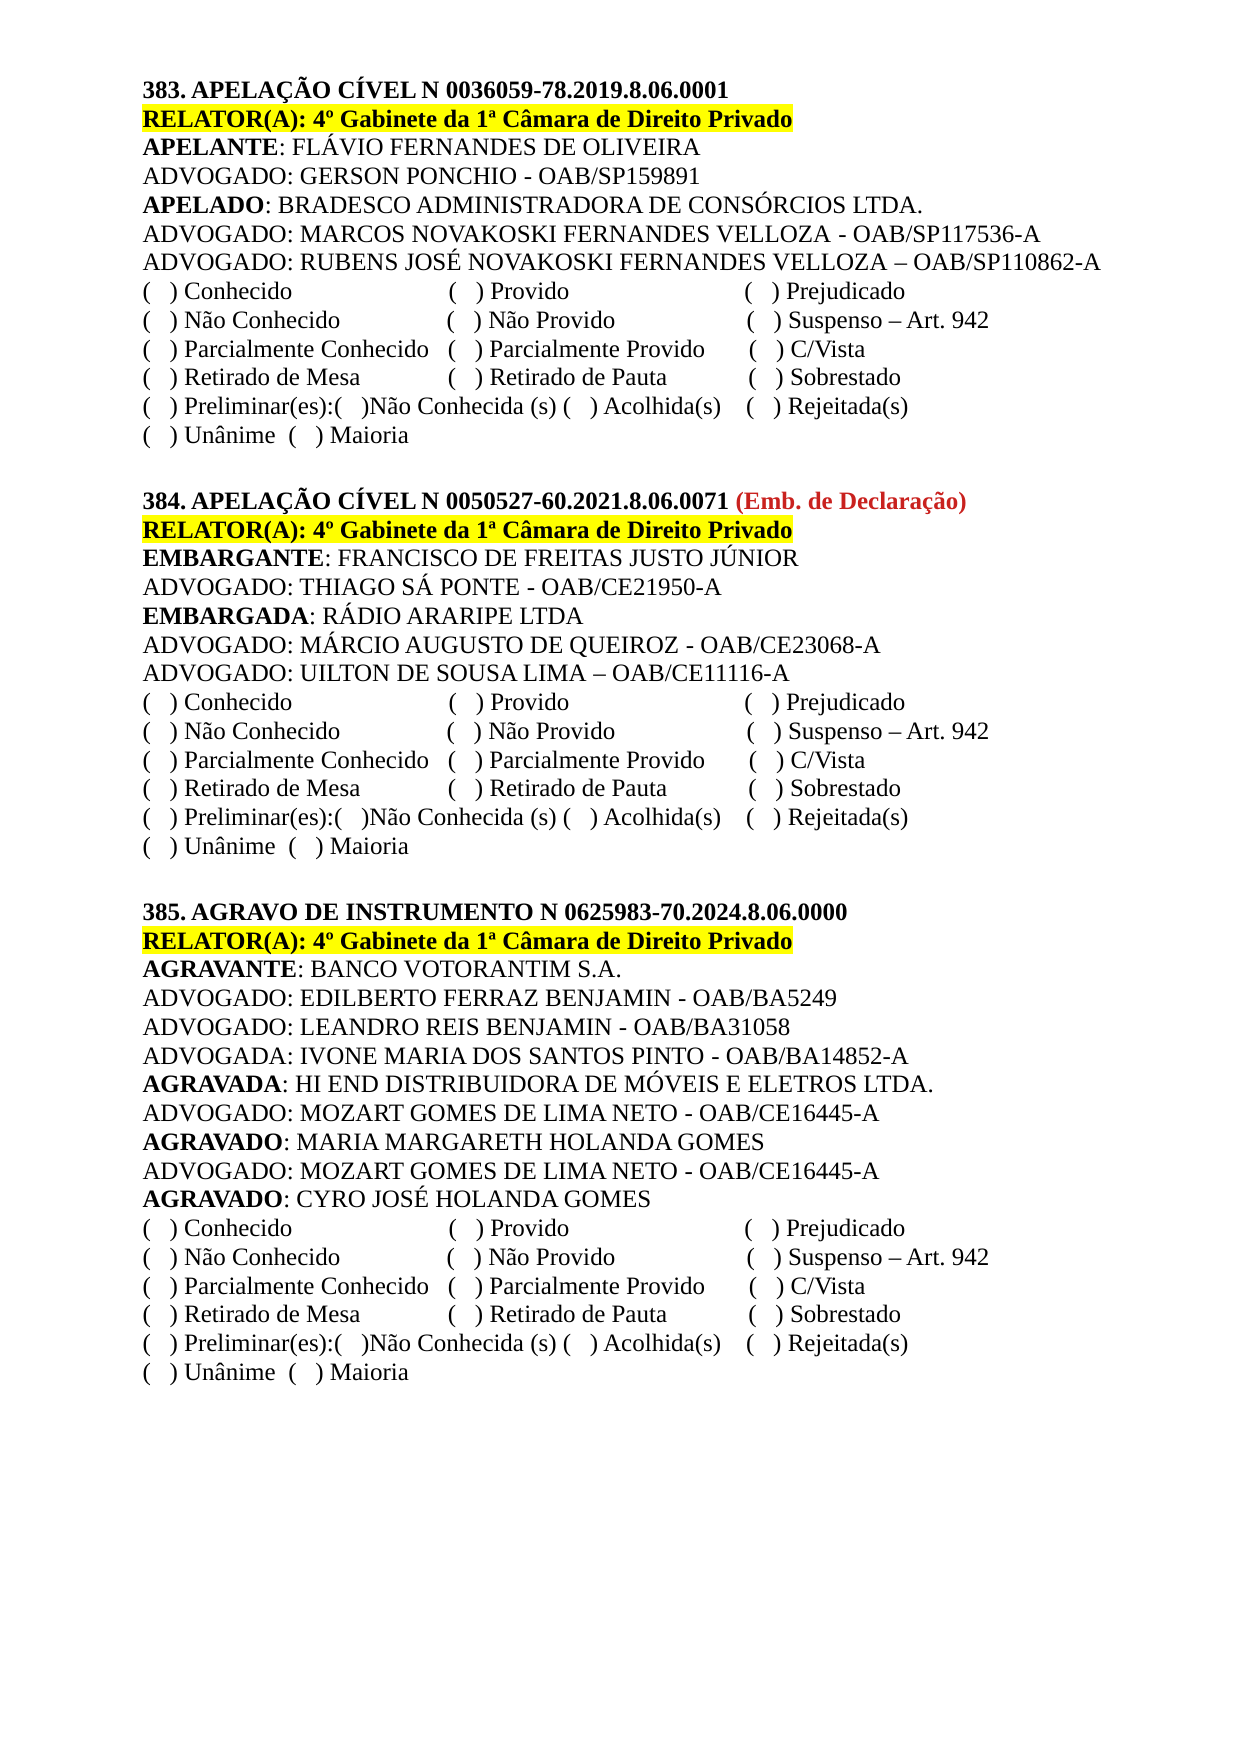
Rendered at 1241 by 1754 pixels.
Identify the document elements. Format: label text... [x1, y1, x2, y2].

text 385. AGRAVO DE INSTRUMENTO N 0625983-70.2024.8.06.0000 RELATOR(A): 4º Gabinete da 1ª Câmara de Direito Privado AGRAVANTE: BANCO VOTORANTIM S.A. ADVOGADO: EDILBERTO FERRAZ BENJAMIN - OAB/BA5249 ADVOGADO: LEANDRO REIS BENJAMIN - OAB/BA31058 ADVOGADA: IVONE MARIA DOS SANTOS PINTO - OAB/BA14852-A AGRAVADA: HI END DISTRIBUIDORA DE MÓVEIS E ELETROS LTDA. ADVOGADO: MOZART GOMES DE LIMA NETO - OAB/CE16445-A AGRAVADO: MARIA MARGARETH HOLANDA GOMES ADVOGADO: MOZART GOMES DE LIMA NETO - OAB/CE16445-A AGRAVADO: CYRO JOSÉ HOLANDA GOMES [142, 897, 1141, 1213]
text ( ) Unânime ( ) Maioria [142, 831, 1141, 860]
text 384. APELAÇÃO CÍVEL N 0050527-60.2021.8.06.0071 (Emb. de Declaração) RELATOR(A): 4º Gabinete da 1ª Câmara de Direito Privado EMBARGANTE: FRANCISCO DE FREITAS JUSTO JÚNIOR ADVOGADO: THIAGO SÁ PONTE - OAB/CE21950-A EMBARGADA: RÁDIO ARARIPE LTDA ADVOGADO: MÁRCIO AUGUSTO DE QUEIROZ - OAB/CE23068-A ADVOGADO: UILTON DE SOUSA LIMA – OAB/CE11116-A [142, 486, 1141, 687]
text ( ) Preliminar(es):( )Não Conhecida (s) ( ) Acolhida(s) ( ) Rejeitada(s) [142, 802, 1158, 831]
text ( ) Não Conhecido ( ) Não Provido ( ) Suspenso – Art. 942 [142, 305, 1158, 334]
text ( ) Preliminar(es):( )Não Conhecida (s) ( ) Acolhida(s) ( ) Rejeitada(s) [142, 391, 1158, 420]
text ( ) Parcialmente Conhecido ( ) Parcialmente Provido ( ) C/Vista [142, 334, 1158, 362]
text ( ) Parcialmente Conhecido ( ) Parcialmente Provido ( ) C/Vista [142, 745, 1158, 773]
text ( ) Conhecido ( ) Provido ( ) Prejudicado [142, 276, 1141, 305]
text ( ) Não Conhecido ( ) Não Provido ( ) Suspenso – Art. 942 [142, 1242, 1158, 1271]
text ( ) Não Conhecido ( ) Não Provido ( ) Suspenso – Art. 942 [142, 716, 1158, 745]
text ( ) Preliminar(es):( )Não Conhecida (s) ( ) Acolhida(s) ( ) Rejeitada(s) [142, 1328, 1158, 1357]
text ( ) Parcialmente Conhecido ( ) Parcialmente Provido ( ) C/Vista [142, 1271, 1158, 1299]
text ( ) Unânime ( ) Maioria [142, 1357, 1141, 1386]
text ( ) Retirado de Mesa ( ) Retirado de Pauta ( ) Sobrestado [142, 362, 1158, 391]
text ( ) Conhecido ( ) Provido ( ) Prejudicado [142, 687, 1141, 716]
text ( ) Unânime ( ) Maioria [142, 420, 1141, 449]
text 383. APELAÇÃO CÍVEL N 0036059-78.2019.8.06.0001 RELATOR(A): 4º Gabinete da 1ª Câmara de Direito Privado APELANTE: FLÁVIO FERNANDES DE OLIVEIRA ADVOGADO: GERSON PONCHIO - OAB/SP159891 APELADO: BRADESCO ADMINISTRADORA DE CONSÓRCIOS LTDA. ADVOGADO: MARCOS NOVAKOSKI FERNANDES VELLOZA - OAB/SP117536-A ADVOGADO: RUBENS JOSÉ NOVAKOSKI FERNANDES VELLOZA – OAB/SP110862-A [142, 75, 1141, 276]
text ( ) Retirado de Mesa ( ) Retirado de Pauta ( ) Sobrestado [142, 773, 1158, 802]
text ( ) Retirado de Mesa ( ) Retirado de Pauta ( ) Sobrestado [142, 1299, 1158, 1328]
text ( ) Conhecido ( ) Provido ( ) Prejudicado [142, 1213, 1141, 1242]
